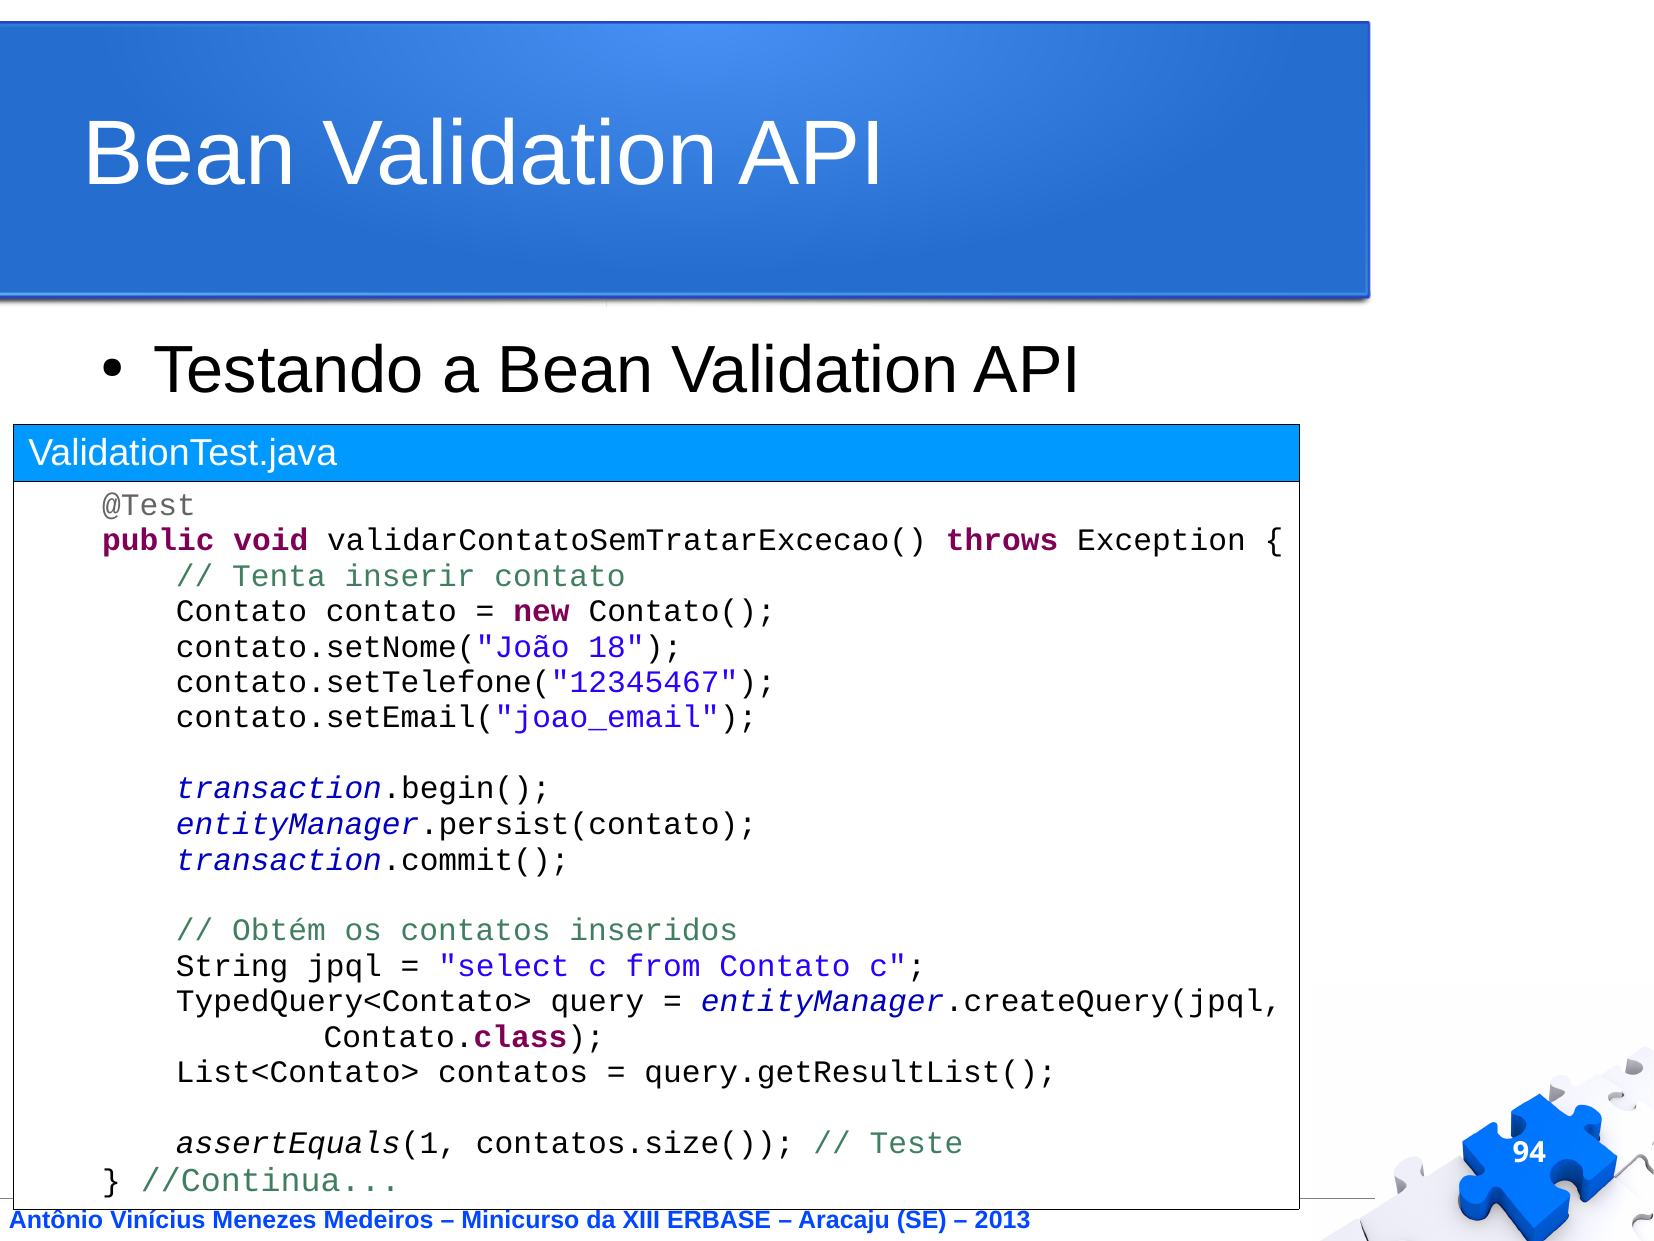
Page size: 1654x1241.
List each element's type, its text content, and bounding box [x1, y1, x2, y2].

table_cell @Test public void validarContatoSemTratarExcecao() throws Exception { // Tenta inserir contato Contato contato = new Contato(); contato.setNome("João 18"); contato.setTelefone("12345467"); contato.setEmail("joao_email"); transaction.begin(); entityManager.persist(contato); transaction.commit(); // Obtém os contatos inseridos String jpql = "select c from Contato c"; TypedQuery<Contato> query = entityManager.createQuery(jpql, Contato.class); List<Contato> contatos = query.getResultList(); assertEquals(1, contatos.size()); // Teste } //Continua... [14, 482, 1299, 1209]
title Bean Validation API [82, 49, 1323, 257]
list Testando a Bean Validation API [82, 332, 1356, 1182]
picture [1311, 983, 1654, 1241]
table_header ValidationTest.java [14, 425, 1299, 481]
picture [0, 21, 1375, 307]
